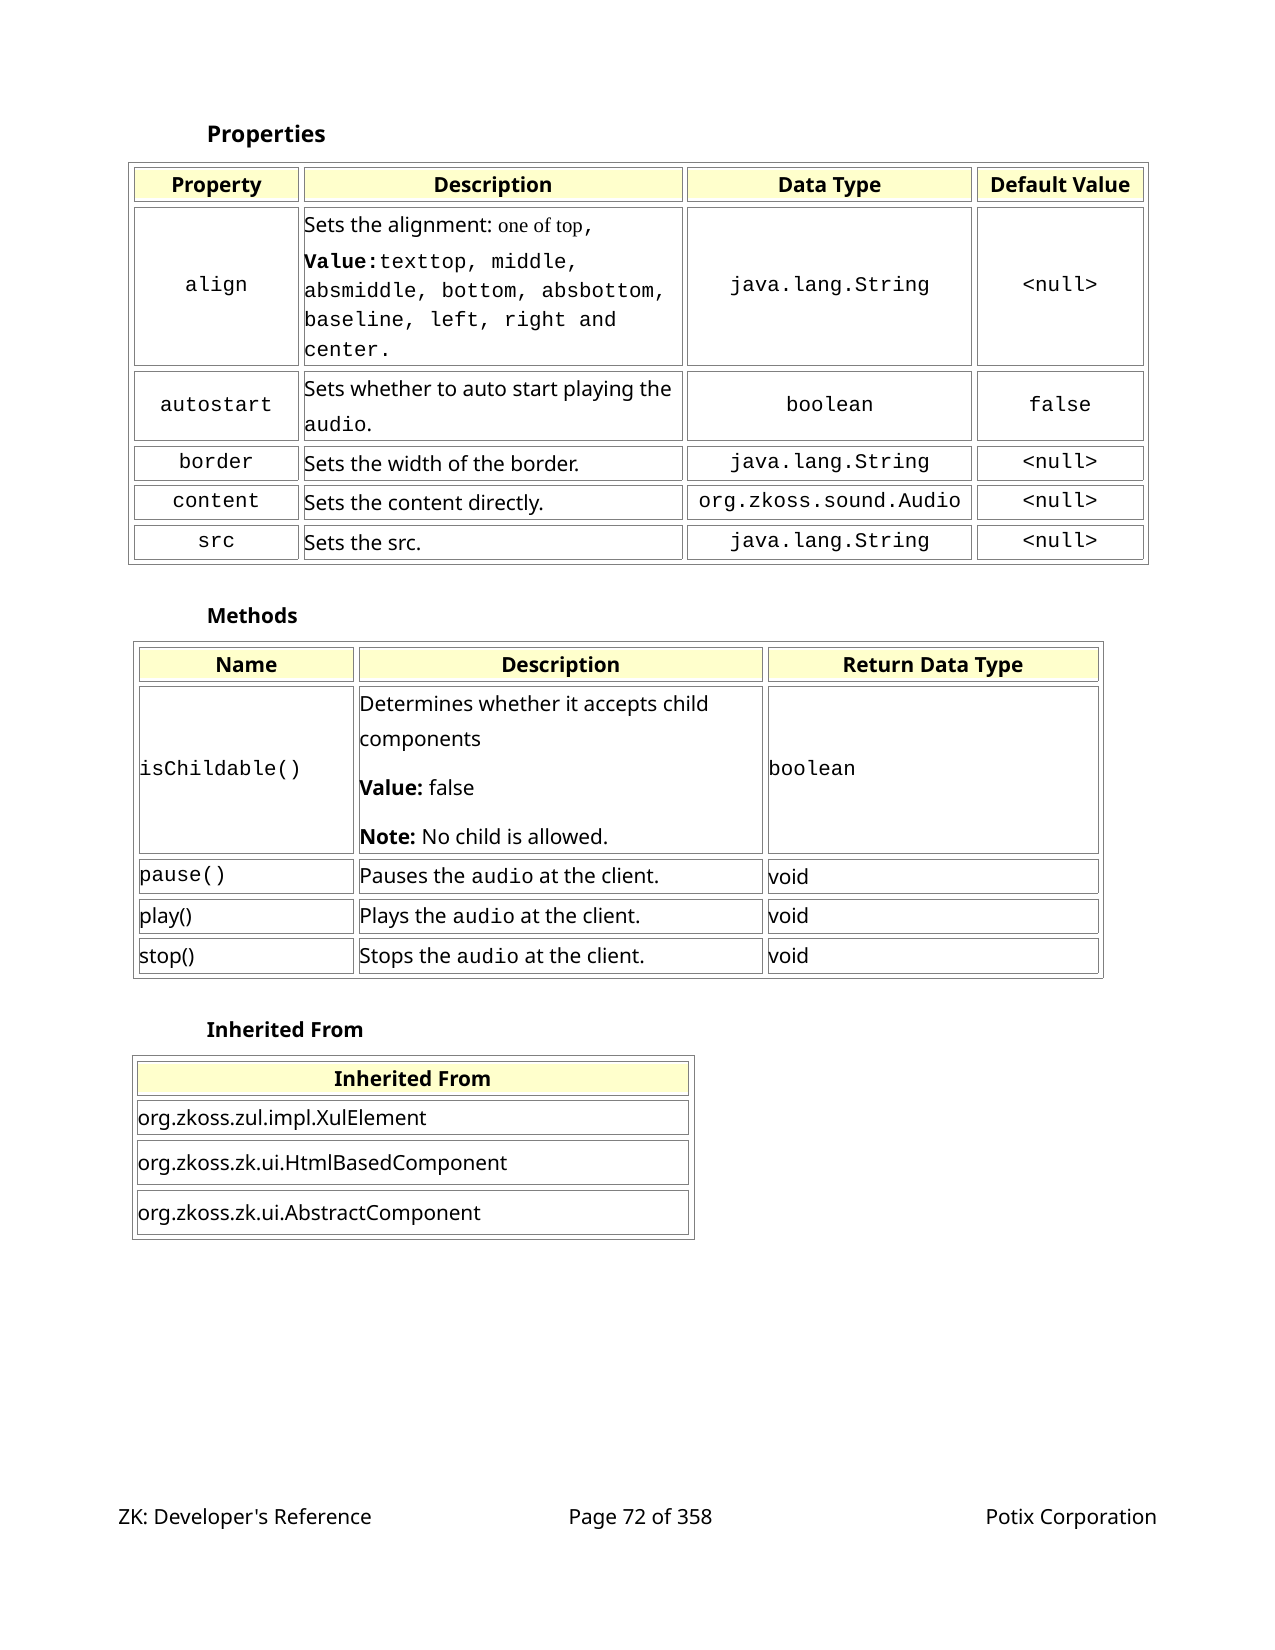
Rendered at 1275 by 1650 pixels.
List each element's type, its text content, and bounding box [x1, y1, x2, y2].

table_cell java.lang.String [685, 440, 974, 480]
table_header Property [131, 163, 301, 201]
table_cell boolean [685, 365, 974, 440]
subtitle Methods [207, 601, 1157, 629]
table_header Return Data Type [765, 642, 1101, 681]
table_header Default Value [974, 163, 1146, 201]
table_cell src [131, 519, 301, 559]
table_cell Stops the audio at the client. [356, 933, 765, 973]
table_cell false [974, 365, 1146, 440]
table_cell java.lang.String [685, 201, 974, 365]
table_cell content [131, 480, 301, 519]
table_cell Sets the src. [301, 519, 685, 559]
table_cell org.zkoss.sound.Audio [685, 480, 974, 519]
table_cell Sets whether to auto start playing the audio. [301, 365, 685, 440]
table_cell <null> [974, 201, 1146, 365]
table_cell <null> [974, 480, 1146, 519]
table_cell org.zkoss.zk.ui.HtmlBasedComponent [134, 1134, 691, 1184]
table_cell isChildable() [136, 681, 356, 853]
table_cell <null> [974, 440, 1146, 480]
table_cell Sets the content directly. [301, 480, 685, 519]
subtitle Inherited From [207, 1015, 1157, 1043]
table_header Data Type [685, 163, 974, 201]
table_cell stop() [136, 933, 356, 973]
table_cell Plays the audio at the client. [356, 893, 765, 933]
table_cell border [131, 440, 301, 480]
table_cell org.zkoss.zul.impl.XulElement [134, 1095, 691, 1134]
table_cell Pauses the audio at the client. [356, 853, 765, 893]
table_cell pause() [136, 853, 356, 893]
table_header Inherited From [134, 1056, 691, 1095]
subtitle Properties [207, 118, 1157, 149]
table_cell boolean [765, 681, 1101, 853]
table_cell java.lang.String [685, 519, 974, 559]
table_cell Determines whether it accepts child components Value: false Note: No child is allowed. [356, 681, 765, 853]
table_header Description [356, 642, 765, 681]
table_cell align [131, 201, 301, 365]
table_cell autostart [131, 365, 301, 440]
table_header Name [136, 642, 356, 681]
table_cell void [765, 853, 1101, 893]
table_cell void [765, 933, 1101, 973]
table_cell Sets the width of the border. [301, 440, 685, 480]
table_header Description [301, 163, 685, 201]
table_cell void [765, 893, 1101, 933]
table_cell play() [136, 893, 356, 933]
table_cell org.zkoss.zk.ui.AbstractComponent [134, 1184, 691, 1234]
table_cell Sets the alignment: one of top, Value:texttop, middle, absmiddle, bottom, absbottom, baseline, left, right and center. [301, 201, 685, 365]
table_cell <null> [974, 519, 1146, 559]
